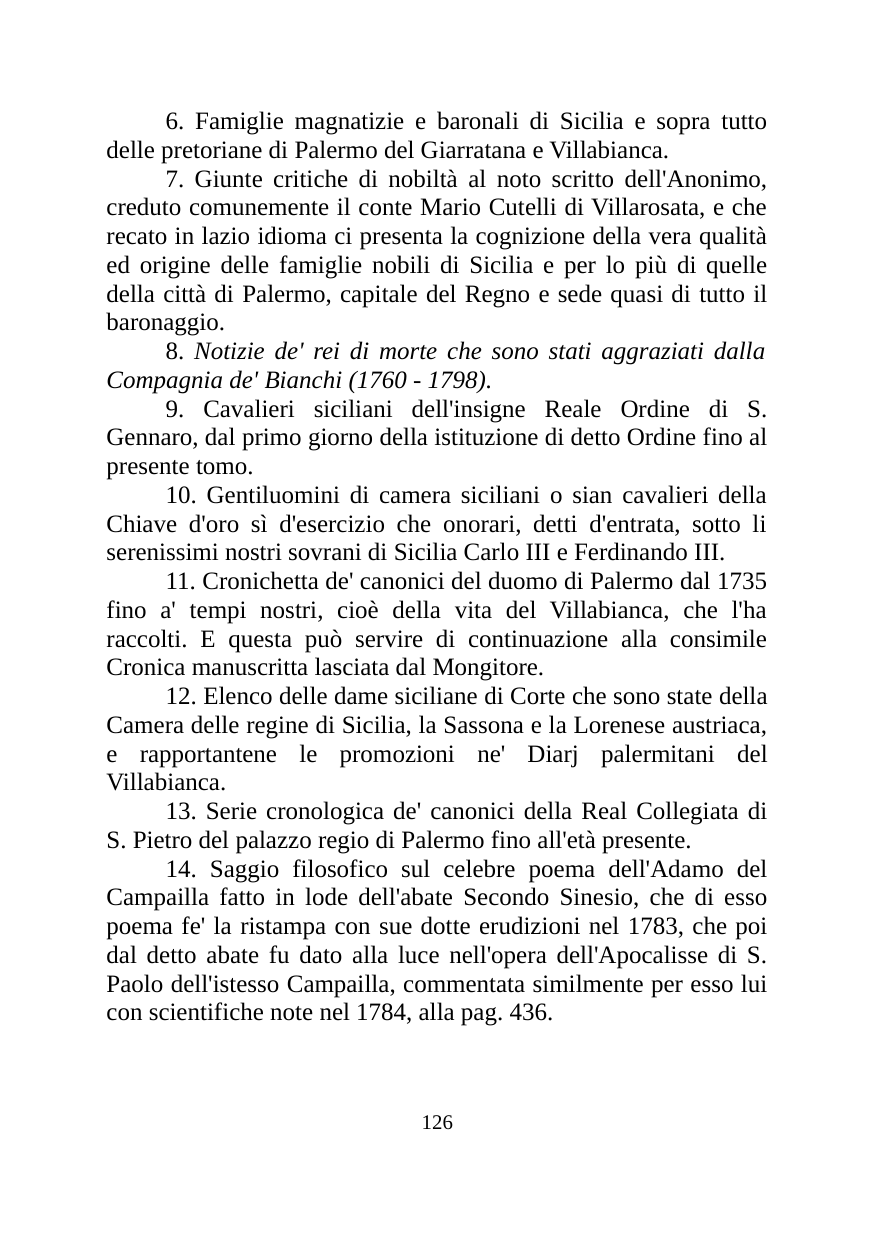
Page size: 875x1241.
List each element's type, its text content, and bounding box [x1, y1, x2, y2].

text 8. Notizie de' rei di morte che sono stati aggraziati dalla Compagnia de' Bianchi (1760 - 1798). [106, 336, 768, 394]
text 13. Serie cronologica de' canonici della Real Collegiata di S. Pietro del palazzo regio di Palermo fino all'età presente. [106, 796, 768, 854]
text 11. Cronichetta de' canonici del duomo di Palermo dal 1735 fino a' tempi nostri, cioè della vita del Villabianca, che l'ha raccolti. E questa può servire di continuazione alla consimile Cronica manuscritta lasciata dal Mongitore. [106, 566, 768, 681]
text 6. Famiglie magnatizie e baronali di Sicilia e sopra tutto delle pretoriane di Palermo del Giarratana e Villabianca. [106, 106, 768, 164]
text 10. Gentiluomini di camera siciliani o sian cavalieri della Chiave d'oro sì d'esercizio che onorari, detti d'entrata, sotto li serenissimi nostri sovrani di Sicilia Carlo III e Ferdinando III. [106, 480, 768, 566]
text 12. Elenco delle dame siciliane di Corte che sono state della Camera delle regine di Sicilia, la Sassona e la Lorenese austriaca, e rapportantene le promozioni ne' Diarj palermitani del Villabianca. [106, 681, 768, 796]
text 7. Giunte critiche di nobiltà al noto scritto dell'Anonimo, creduto comunemente il conte Mario Cutelli di Villarosata, e che recato in lazio idioma ci presenta la cognizione della vera qualità ed origine delle famiglie nobili di Sicilia e per lo più di quelle della città di Palermo, capitale del Regno e sede quasi di tutto il baronaggio. [106, 164, 768, 336]
text 9. Cavalieri siciliani dell'insigne Reale Ordine di S. Gennaro, dal primo giorno della istituzione di detto Ordine fino al presente tomo. [106, 394, 768, 480]
text 14. Saggio filosofico sul celebre poema dell'Adamo del Campailla fatto in lode dell'abate Secondo Sinesio, che di esso poema fe' la ristampa con sue dotte erudizioni nel 1783, che poi dal detto abate fu dato alla luce nell'opera dell'Apocalisse di S. Paolo dell'istesso Campailla, commentata similmente per esso lui con scientifiche note nel 1784, alla pag. 436. [106, 854, 768, 1026]
